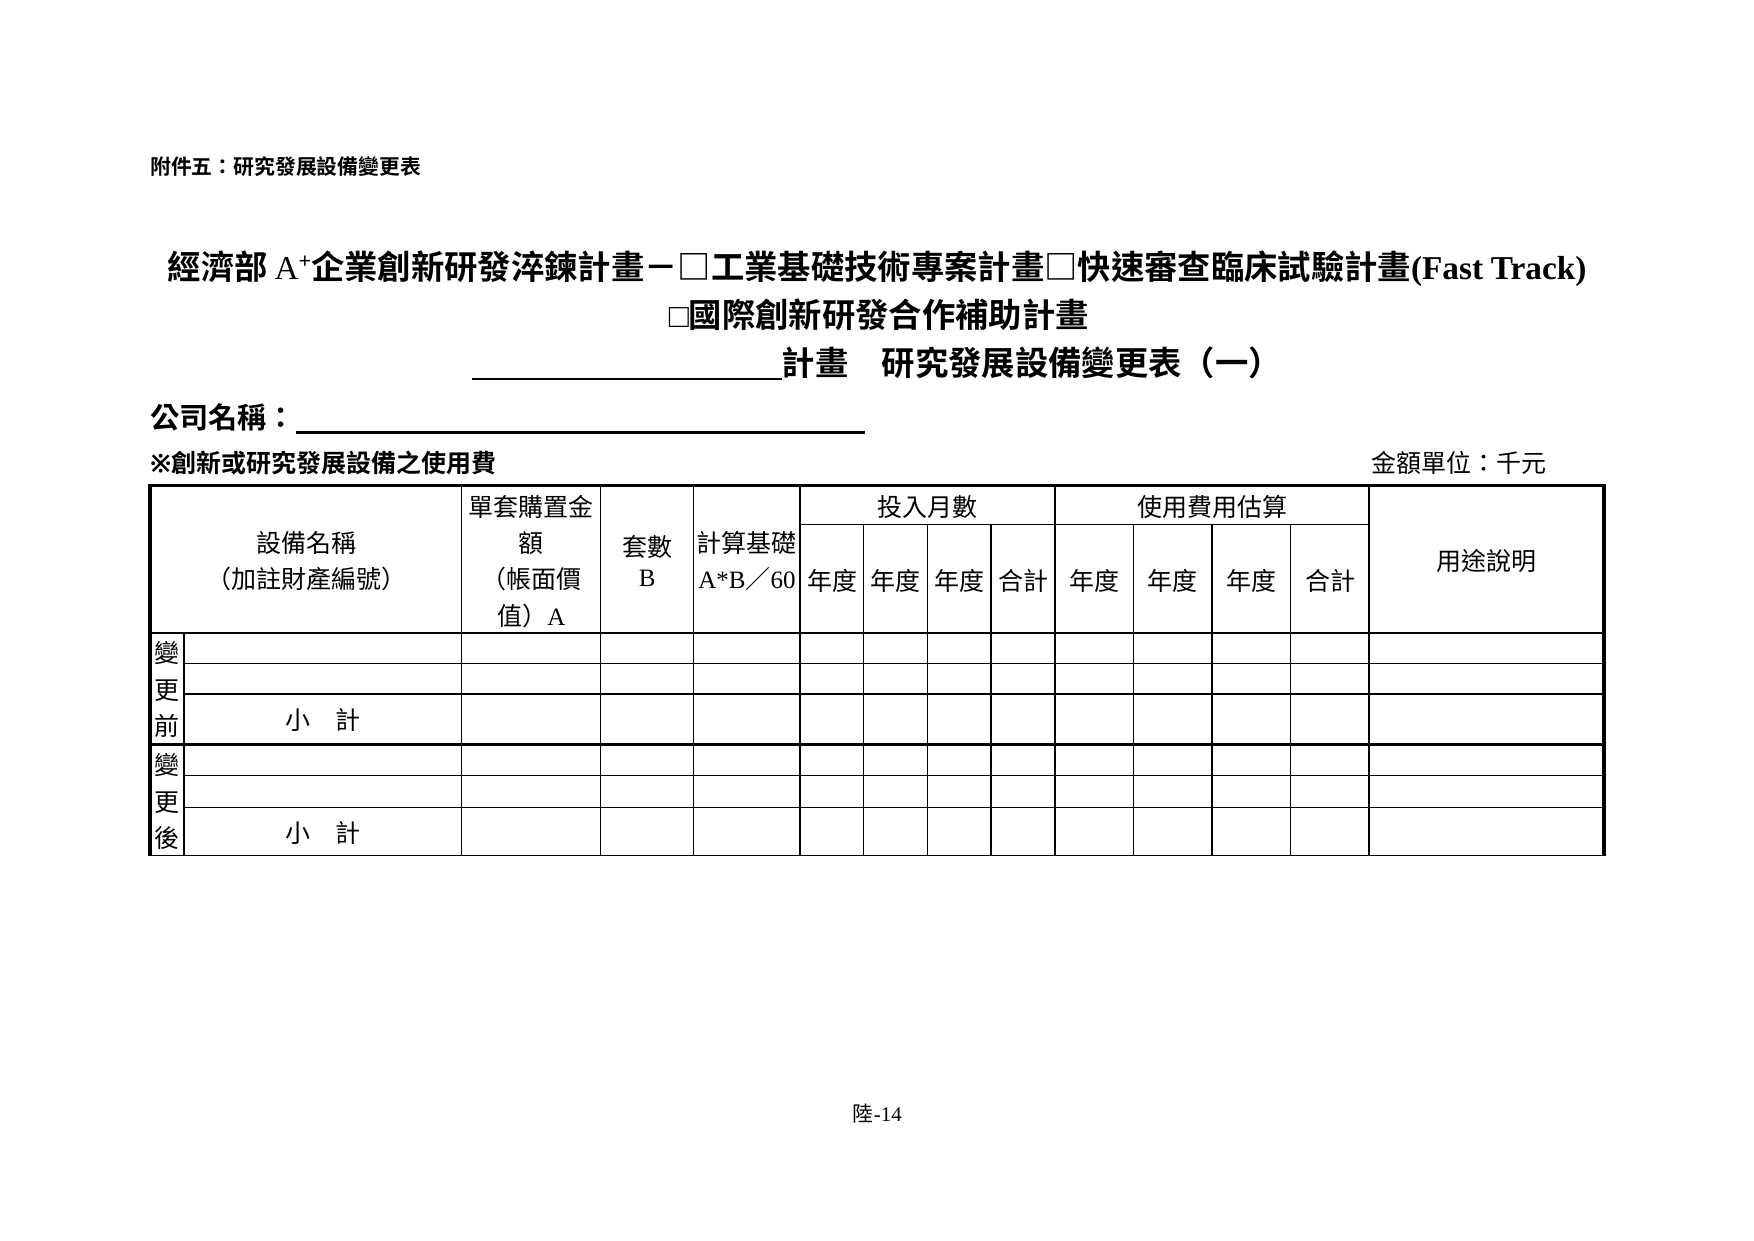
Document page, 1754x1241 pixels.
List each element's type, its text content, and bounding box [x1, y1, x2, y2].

table_cell [185, 634, 461, 663]
table_cell [601, 695, 693, 743]
table_cell 年度 [928, 525, 990, 632]
table_cell [928, 695, 990, 743]
table_cell [1056, 695, 1133, 743]
table_cell [1291, 634, 1368, 663]
table_cell [1134, 746, 1211, 774]
table_header 用途說明 [1370, 487, 1602, 632]
table_cell [864, 664, 927, 693]
table_cell [1213, 808, 1290, 854]
table_cell [462, 808, 600, 854]
table_cell [1056, 664, 1133, 693]
table_cell [601, 746, 693, 774]
table_cell [928, 776, 990, 806]
table_cell 合計 [1291, 525, 1368, 632]
table_cell [185, 776, 461, 806]
table_cell [1291, 664, 1368, 693]
table_cell 變更前 [152, 634, 183, 743]
table_cell [992, 776, 1054, 806]
table_cell [992, 808, 1054, 854]
table_cell [992, 695, 1054, 743]
table_cell [928, 746, 990, 774]
table_cell [694, 664, 799, 693]
table_cell [1213, 664, 1290, 693]
table_cell [864, 634, 927, 663]
table_cell [601, 776, 693, 806]
subtitle 附件五：研究發展設備變更表 [150, 150, 1604, 180]
table_cell [1370, 634, 1602, 663]
table_cell [864, 695, 927, 743]
table_header 投入月數 [801, 487, 1054, 523]
text ※創新或研究發展設備之使用費 金額單位：千元 [150, 444, 1604, 480]
table_cell [694, 776, 799, 806]
table_cell [1213, 746, 1290, 774]
table_cell [601, 664, 693, 693]
table_cell [801, 776, 863, 806]
table_cell 合計 [992, 525, 1054, 632]
table_cell [1291, 808, 1368, 854]
text 公司名稱： [150, 385, 1604, 439]
table_cell [1134, 695, 1211, 743]
table_cell [1134, 664, 1211, 693]
table_cell [1213, 776, 1290, 806]
table_cell [864, 776, 927, 806]
table_cell [1291, 695, 1368, 743]
text □國際創新研發合作補助計畫 [668, 289, 1604, 337]
table_cell [801, 664, 863, 693]
table_cell [601, 634, 693, 663]
table_cell 年度 [801, 525, 863, 632]
table_cell [1291, 746, 1368, 774]
table_cell 小 計 [185, 808, 461, 854]
table_cell [1134, 808, 1211, 854]
table_cell [1370, 746, 1602, 774]
table_cell [185, 746, 461, 774]
table_cell [462, 664, 600, 693]
table_cell [694, 634, 799, 663]
table_cell [462, 746, 600, 774]
table_cell [992, 746, 1054, 774]
table_cell [1056, 746, 1133, 774]
table_cell [864, 808, 927, 854]
text 計畫 研究發展設備變更表（一） [150, 337, 1604, 385]
table_cell [1134, 634, 1211, 663]
table_cell [992, 664, 1054, 693]
table_cell [1056, 634, 1133, 663]
table_cell 年度 [1213, 525, 1290, 632]
table_cell [462, 695, 600, 743]
table_cell [462, 776, 600, 806]
table_cell [1291, 776, 1368, 806]
table_cell [992, 634, 1054, 663]
table_header 套數 B [601, 487, 693, 632]
text 經濟部A+企業創新研發淬鍊計畫－□工業基礎技術專案計畫□快速審查臨床試驗計畫(Fast Track) [150, 241, 1604, 289]
table_cell [801, 808, 863, 854]
table_cell [1370, 808, 1602, 854]
table_header 使用費用估算 [1056, 487, 1368, 523]
table_cell [928, 808, 990, 854]
table_cell 變更後 [152, 746, 183, 854]
table_cell 小 計 [185, 695, 461, 743]
table_cell [1370, 664, 1602, 693]
table_cell [801, 634, 863, 663]
table_cell [1370, 776, 1602, 806]
table_cell [801, 695, 863, 743]
table_header 計算基礎 A*B／60 [694, 487, 799, 632]
table_cell [801, 746, 863, 774]
table_cell [694, 695, 799, 743]
table_cell 年度 [1134, 525, 1211, 632]
table_cell [694, 746, 799, 774]
table_header 單套購置金額 （帳面價值）A [462, 487, 600, 632]
table_cell [864, 746, 927, 774]
table_cell [928, 634, 990, 663]
table_cell [1213, 634, 1290, 663]
table_cell [1056, 776, 1133, 806]
table_header 設備名稱 （加註財產編號） [152, 487, 461, 632]
table_cell [1213, 695, 1290, 743]
table_cell [1056, 808, 1133, 854]
table_cell [185, 664, 461, 693]
table_cell [694, 808, 799, 854]
table_cell 年度 [1056, 525, 1133, 632]
table_cell [1370, 695, 1602, 743]
table_cell [928, 664, 990, 693]
table_cell [601, 808, 693, 854]
table_cell [462, 634, 600, 663]
table_cell 年度 [864, 525, 927, 632]
table_cell [1134, 776, 1211, 806]
